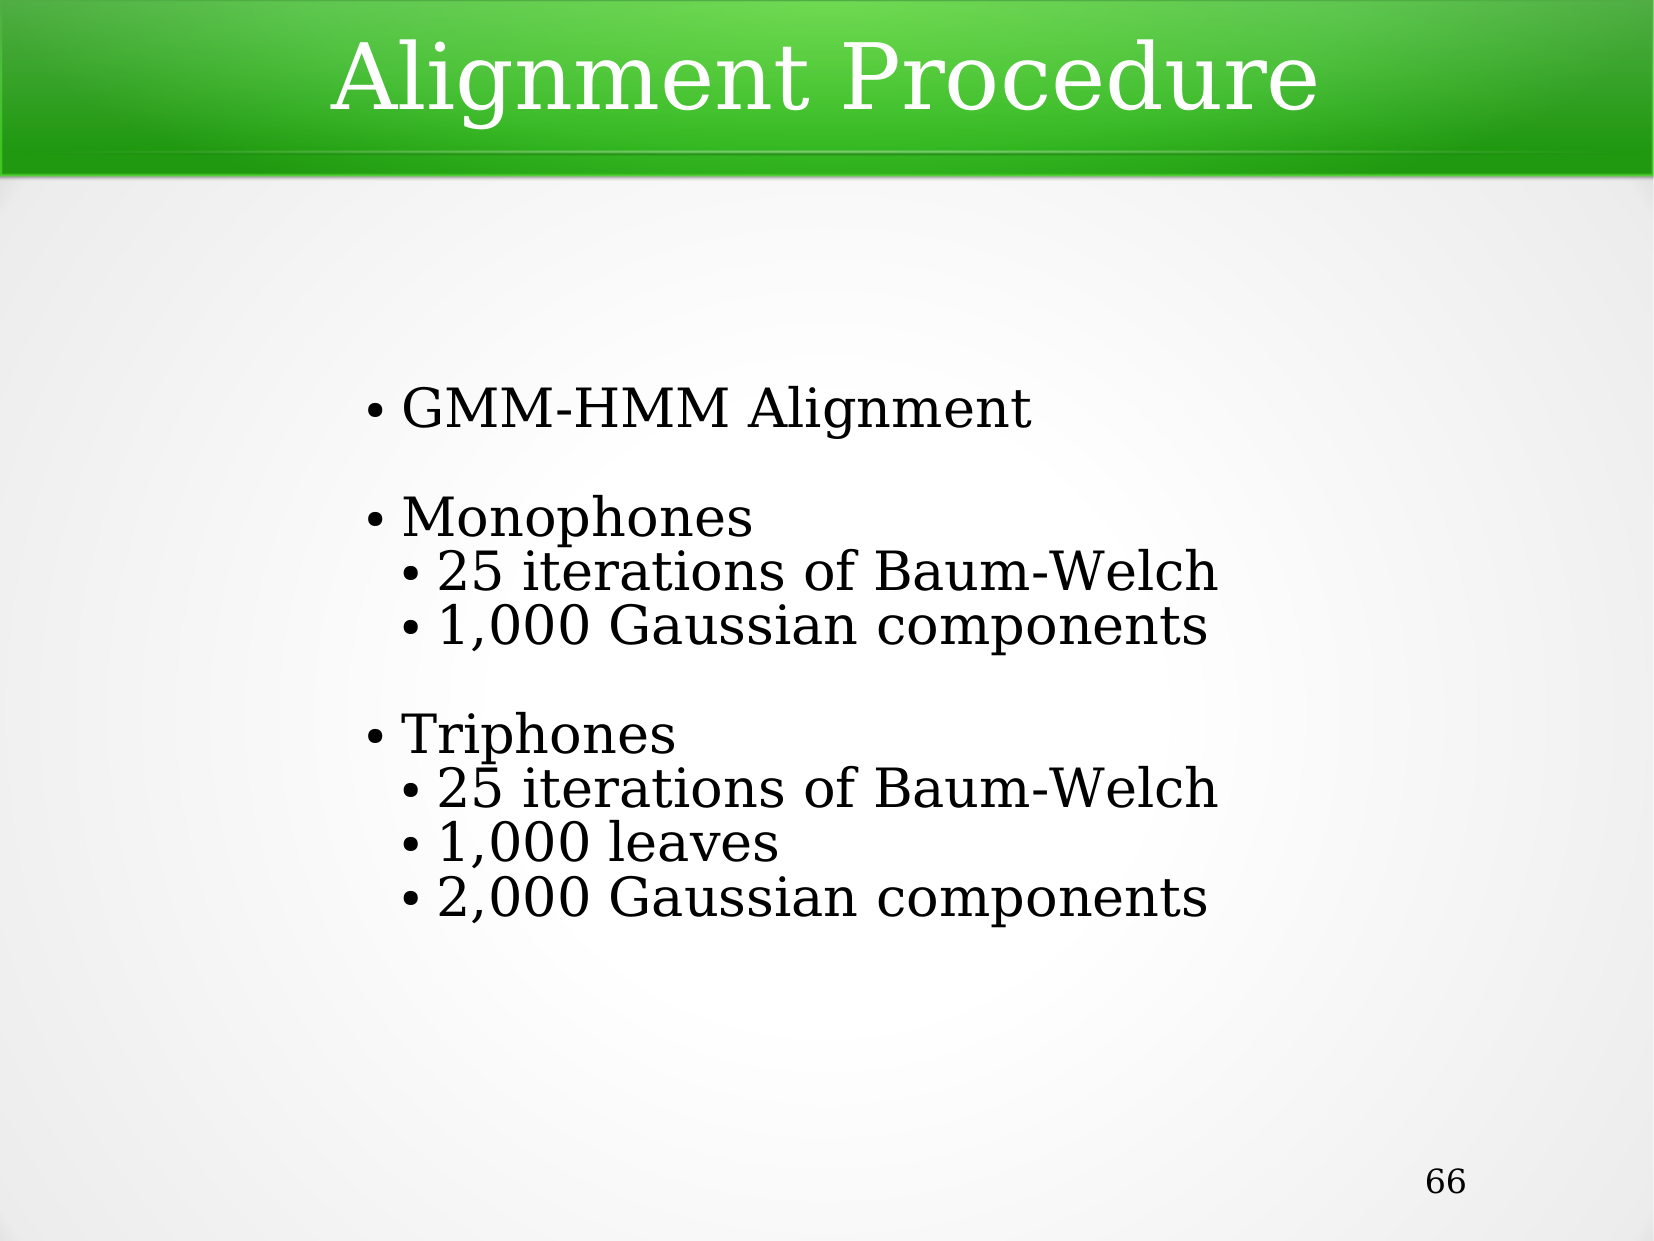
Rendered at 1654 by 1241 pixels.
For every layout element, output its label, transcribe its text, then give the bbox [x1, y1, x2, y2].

picture [0, 0, 1654, 1241]
text_box GMM-HMM Alignment Monophones 25 iterations of Baum-Welch 1,000 Gaussian components Triphones 25 iterations of Baum-Welch 1,000 leaves 2,000 Gaussian components [350, 377, 1521, 1241]
title Alignment Procedure [82, 11, 1571, 154]
